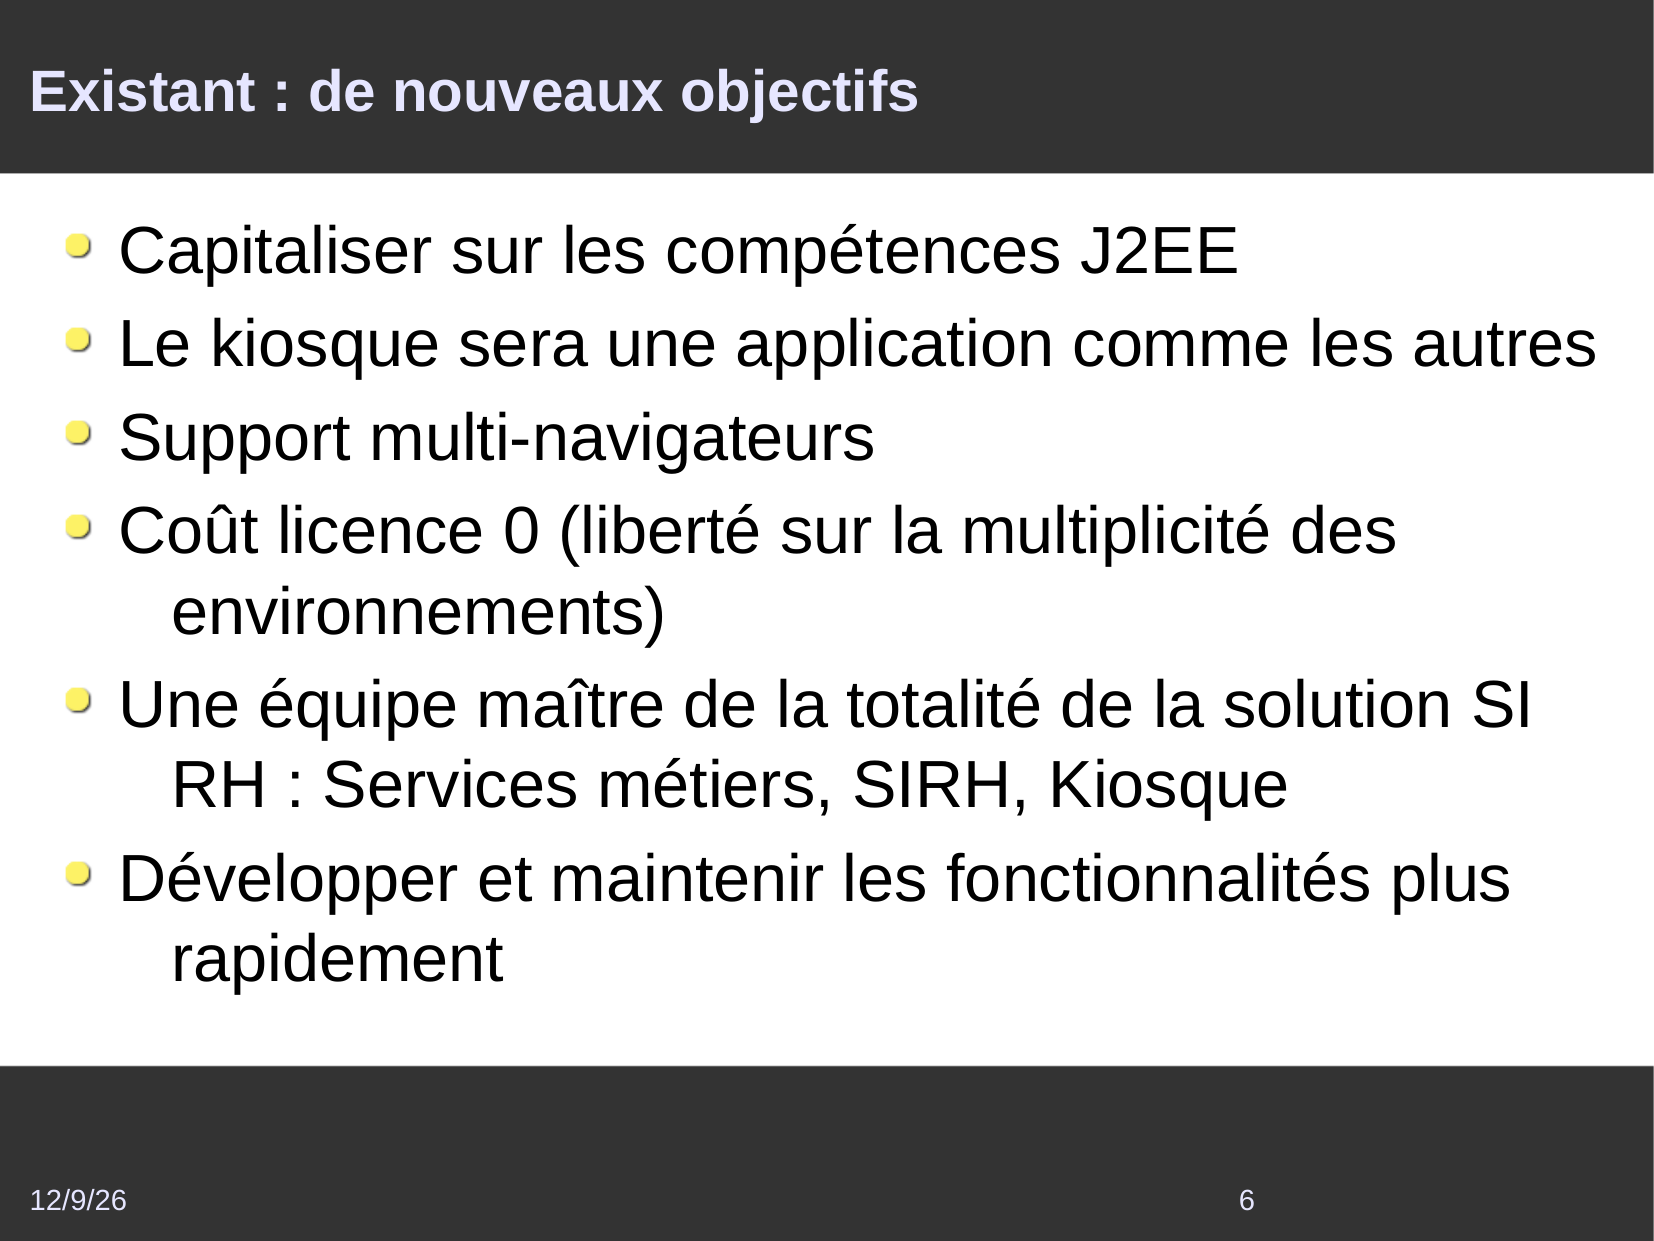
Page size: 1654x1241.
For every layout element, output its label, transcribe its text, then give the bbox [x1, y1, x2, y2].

title Existant : de nouveaux objectifs [29, 29, 1625, 148]
list Capitaliser sur les compétences J2EE Le kiosque sera une application comme les autres Support multi-navigateurs Coût licence 0 (liberté sur la multiplicité des environnements) Une équipe maître de la totalité de la solution SI RH : Services métiers, SIRH, Kiosque Développer et maintenir les fonctionnalités plus rapidement [29, 206, 1625, 1034]
text_box [29, 1181, 566, 1241]
text_box [1238, 1181, 1625, 1241]
